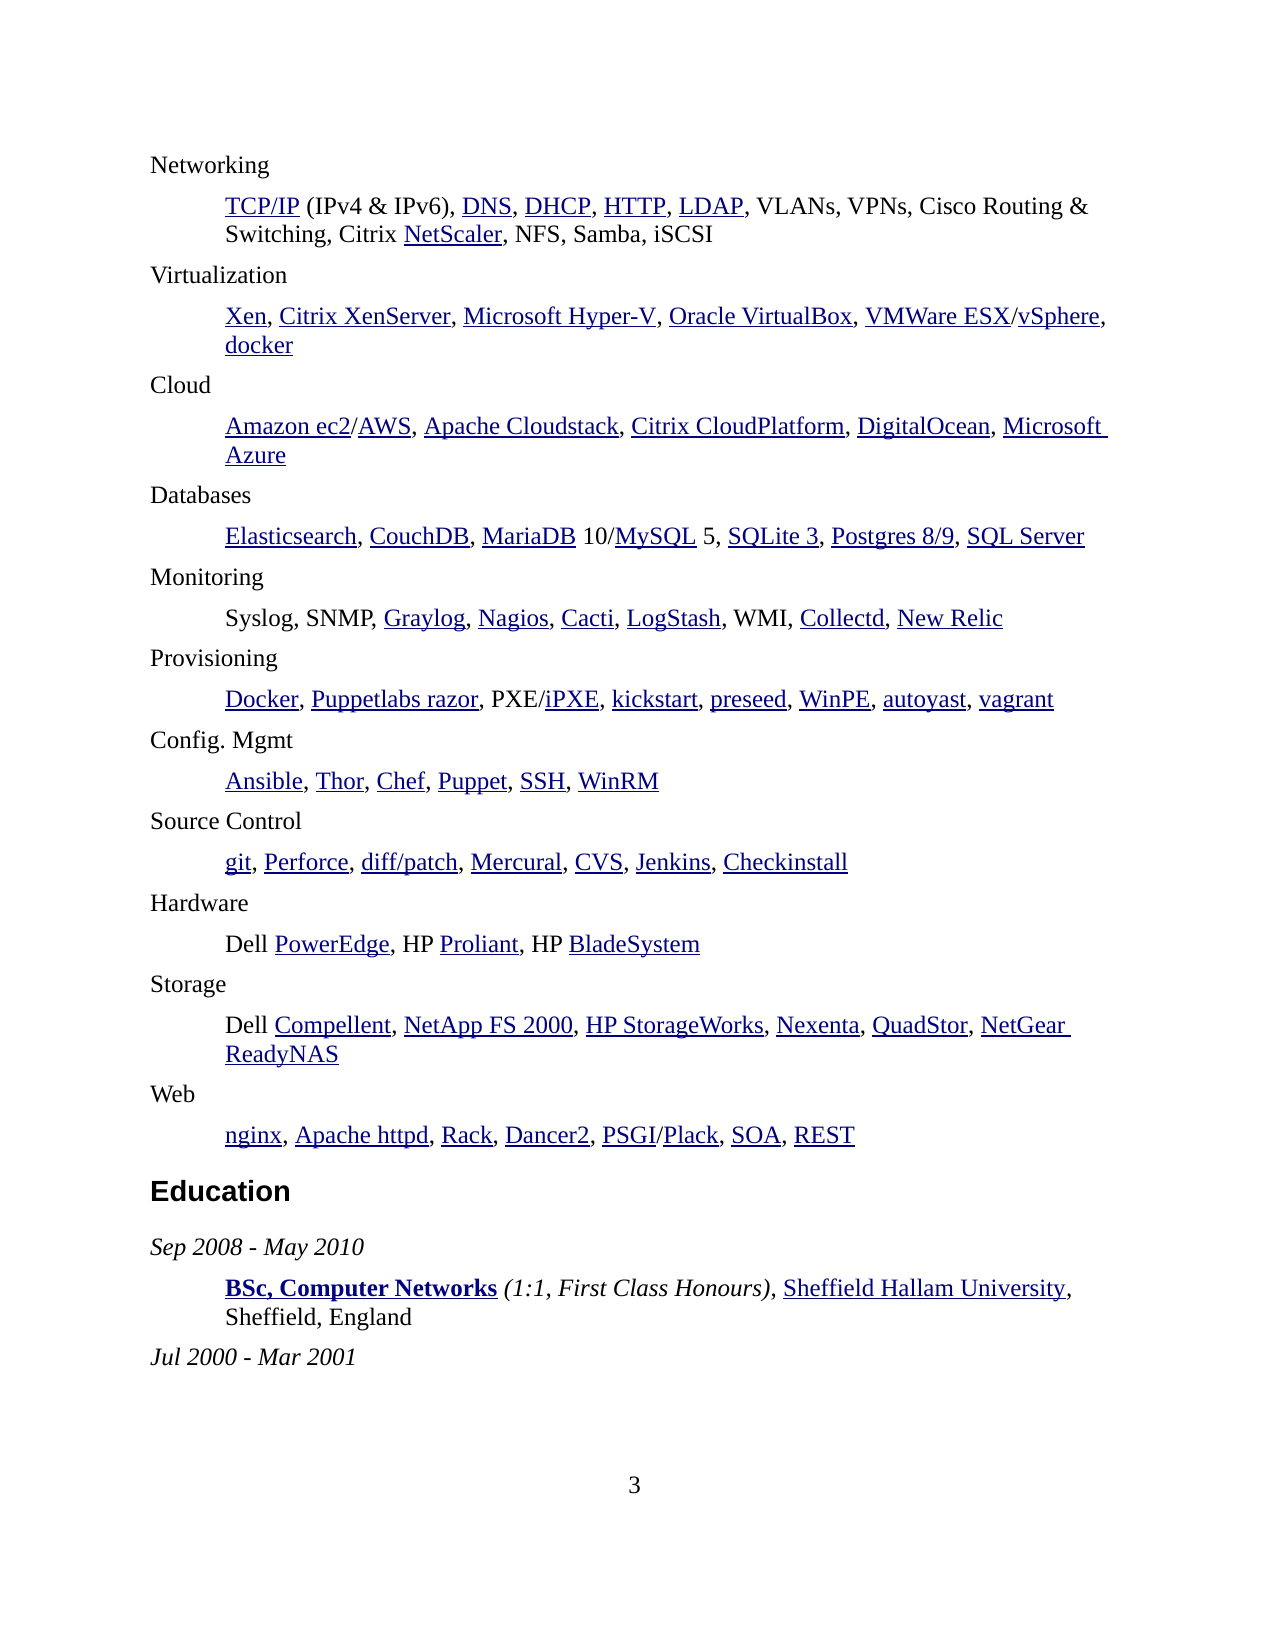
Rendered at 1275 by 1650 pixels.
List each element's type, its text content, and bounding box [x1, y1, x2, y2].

text Cloud [150, 370, 1125, 399]
text Virtualization [150, 260, 1125, 289]
text Jul 2000 - Mar 2001 [150, 1342, 1125, 1371]
text Xen, Citrix XenServer, Microsoft Hyper-V, Oracle VirtualBox, VMWare ESX/vSphere, docker [225, 301, 1125, 358]
text Docker, Puppetlabs razor, PXE/iPXE, kickstart, preseed, WinPE, autoyast, vagrant [225, 684, 1125, 713]
text Ansible, Thor, Chef, Puppet, SSH, WinRM [225, 766, 1125, 794]
text Config. Mgmt [150, 725, 1125, 754]
text Databases [150, 481, 1125, 509]
text Dell PowerEdge, HP Proliant, HP BladeSystem [225, 929, 1125, 957]
text Hardware [150, 888, 1125, 917]
text TCP/IP (IPv4 & IPv6), DNS, DHCP, HTTP, LDAP, VLANs, VPNs, Cisco Routing & Switching, Citrix NetScaler, NFS, Samba, iSCSI [225, 191, 1125, 248]
text nginx, Apache httpd, Rack, Dancer2, PSGI/Plack, SOA, REST [225, 1120, 1125, 1149]
text Dell Compellent, NetApp FS 2000, HP StorageWorks, Nexenta, QuadStor, NetGear ReadyNAS [225, 1010, 1125, 1068]
subtitle Education [150, 1174, 1125, 1208]
text Amazon ec2/AWS, Apache Cloudstack, Citrix CloudPlatform, DigitalOcean, Microsoft Azure [225, 411, 1125, 469]
text Elasticsearch, CouchDB, MariaDB 10/MySQL 5, SQLite 3, Postgres 8/9, SQL Server [225, 521, 1125, 550]
text Syslog, SNMP, Graylog, Nagios, Cacti, LogStash, WMI, Collectd, New Relic [225, 603, 1125, 632]
text Source Control [150, 806, 1125, 835]
text Sep 2008 - May 2010 [150, 1232, 1125, 1261]
text Storage [150, 969, 1125, 998]
text BSc, Computer Networks (1:1, First Class Honours), Sheffield Hallam University, Sheffield, England [225, 1273, 1125, 1330]
text Monitoring [150, 562, 1125, 591]
text Provisioning [150, 643, 1125, 672]
text git, Perforce, diff/patch, Mercural, CVS, Jenkins, Checkinstall [225, 847, 1125, 876]
text Networking [150, 150, 1125, 179]
text Web [150, 1079, 1125, 1108]
